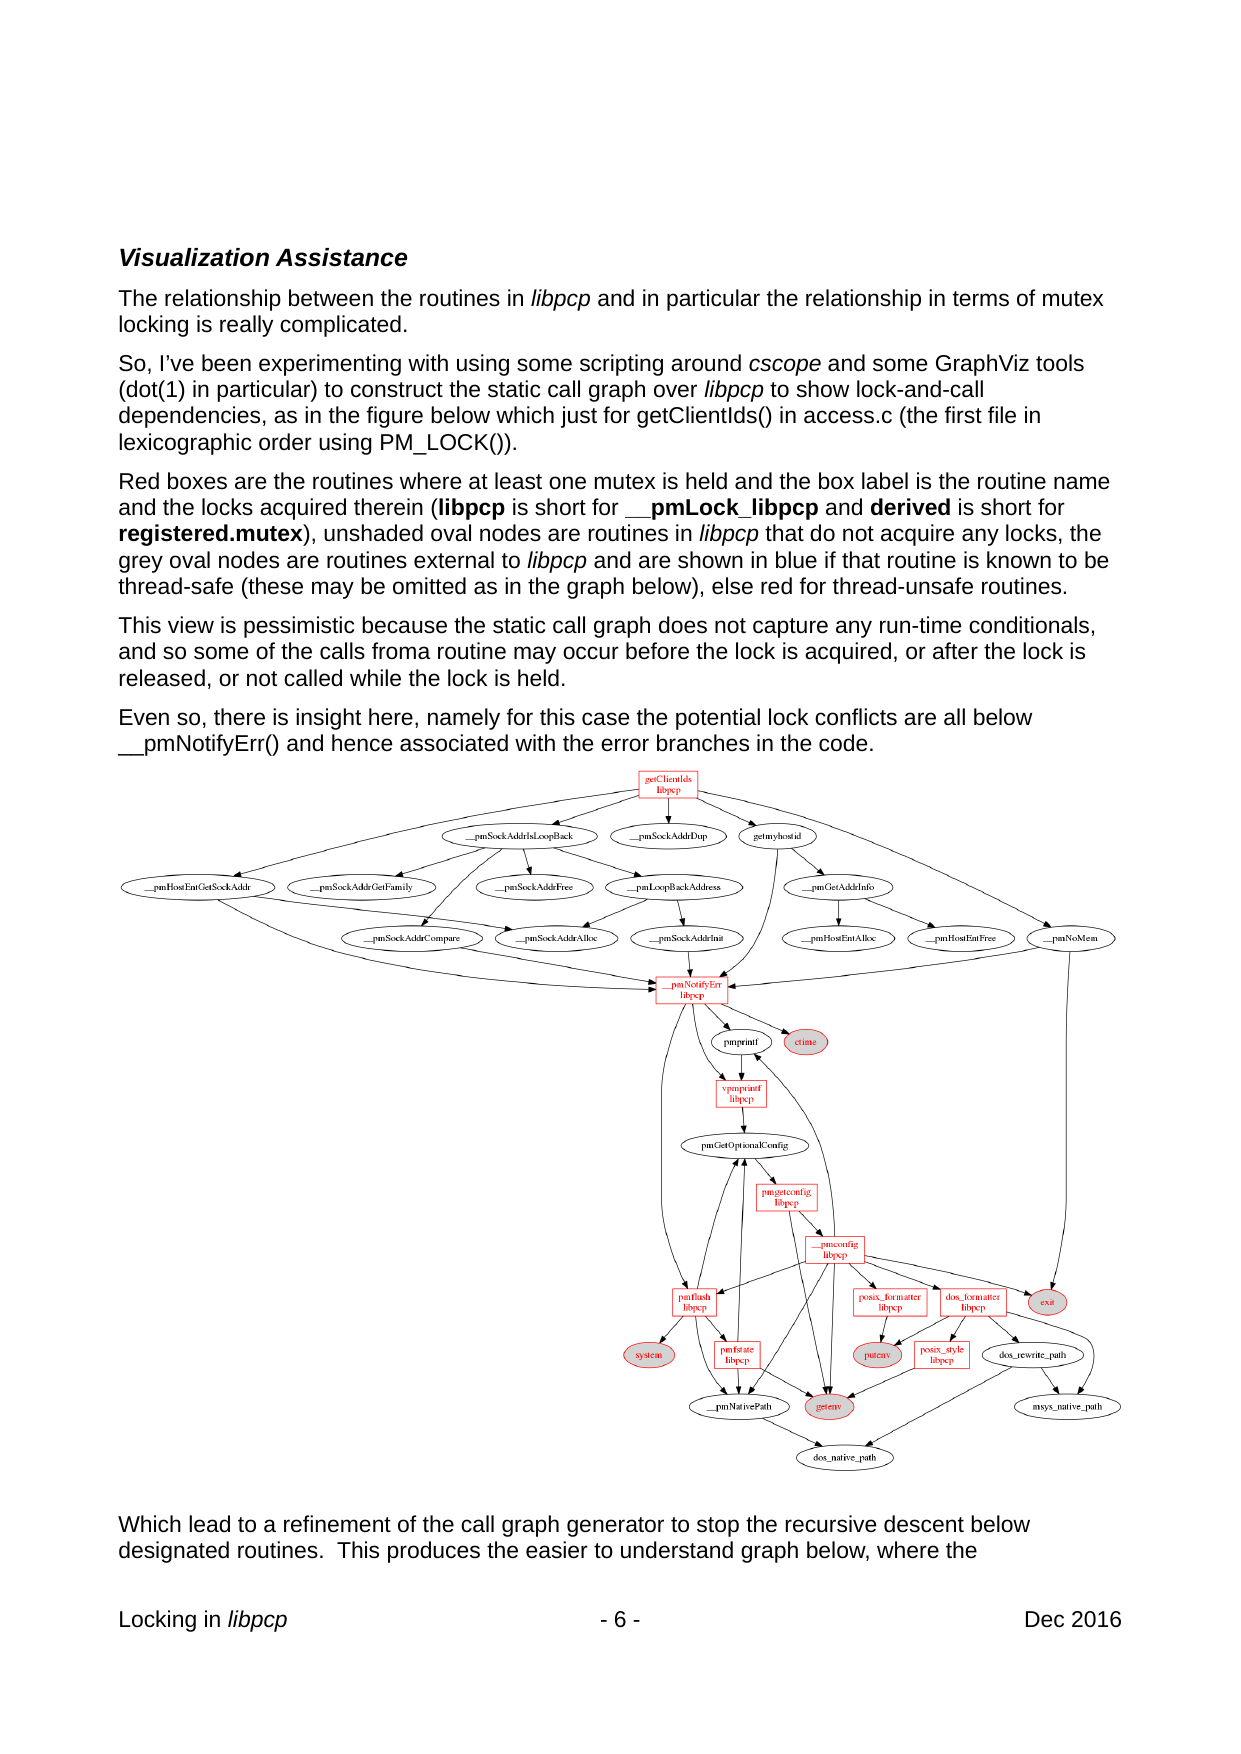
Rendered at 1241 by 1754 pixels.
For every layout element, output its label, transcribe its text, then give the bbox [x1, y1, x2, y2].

text Even so, there is insight here, namely for this case the potential lock conflicts are all below __pmNotifyErr() and hence associated with the error branches in the code. [118, 703, 1122, 756]
text Red boxes are the routines where at least one mutex is held and the box label is the routine name and the locks acquired therein (libpcp is short for __pmLock_libpcp and derived is short for registered.mutex), unshaded oval nodes are routines in libpcp that do not acquire any locks, the grey oval nodes are routines external to libpcp and are shown in blue if that routine is known to be thread-safe (these may be omitted as in the graph below), else red for thread-unsafe routines. [118, 468, 1122, 599]
subtitle Visualization Assistance [118, 243, 1122, 272]
text So, I’ve been experimenting with using some scripting around cscope and some GraphViz tools (dot(1) in particular) to construct the static call graph over libpcp to show lock-and-call dependencies, as in the figure below which just for getClientIds() in access.c (the first file in lexicographic order using PM_LOCK()). [118, 350, 1122, 455]
text This view is pessimistic because the static call graph does not capture any run-time conditionals, and so some of the calls froma routine may occur before the lock is acquired, or after the lock is released, or not called while the lock is held. [118, 612, 1122, 691]
text The relationship between the routines in libpcp and in particular the relationship in terms of mutex locking is really complicated. [118, 284, 1122, 337]
picture [118, 768, 1123, 1473]
text Which lead to a refinement of the call graph generator to stop the recursive descent below designated routines. This produces the easier to understand graph below, where the [118, 1511, 1122, 1564]
